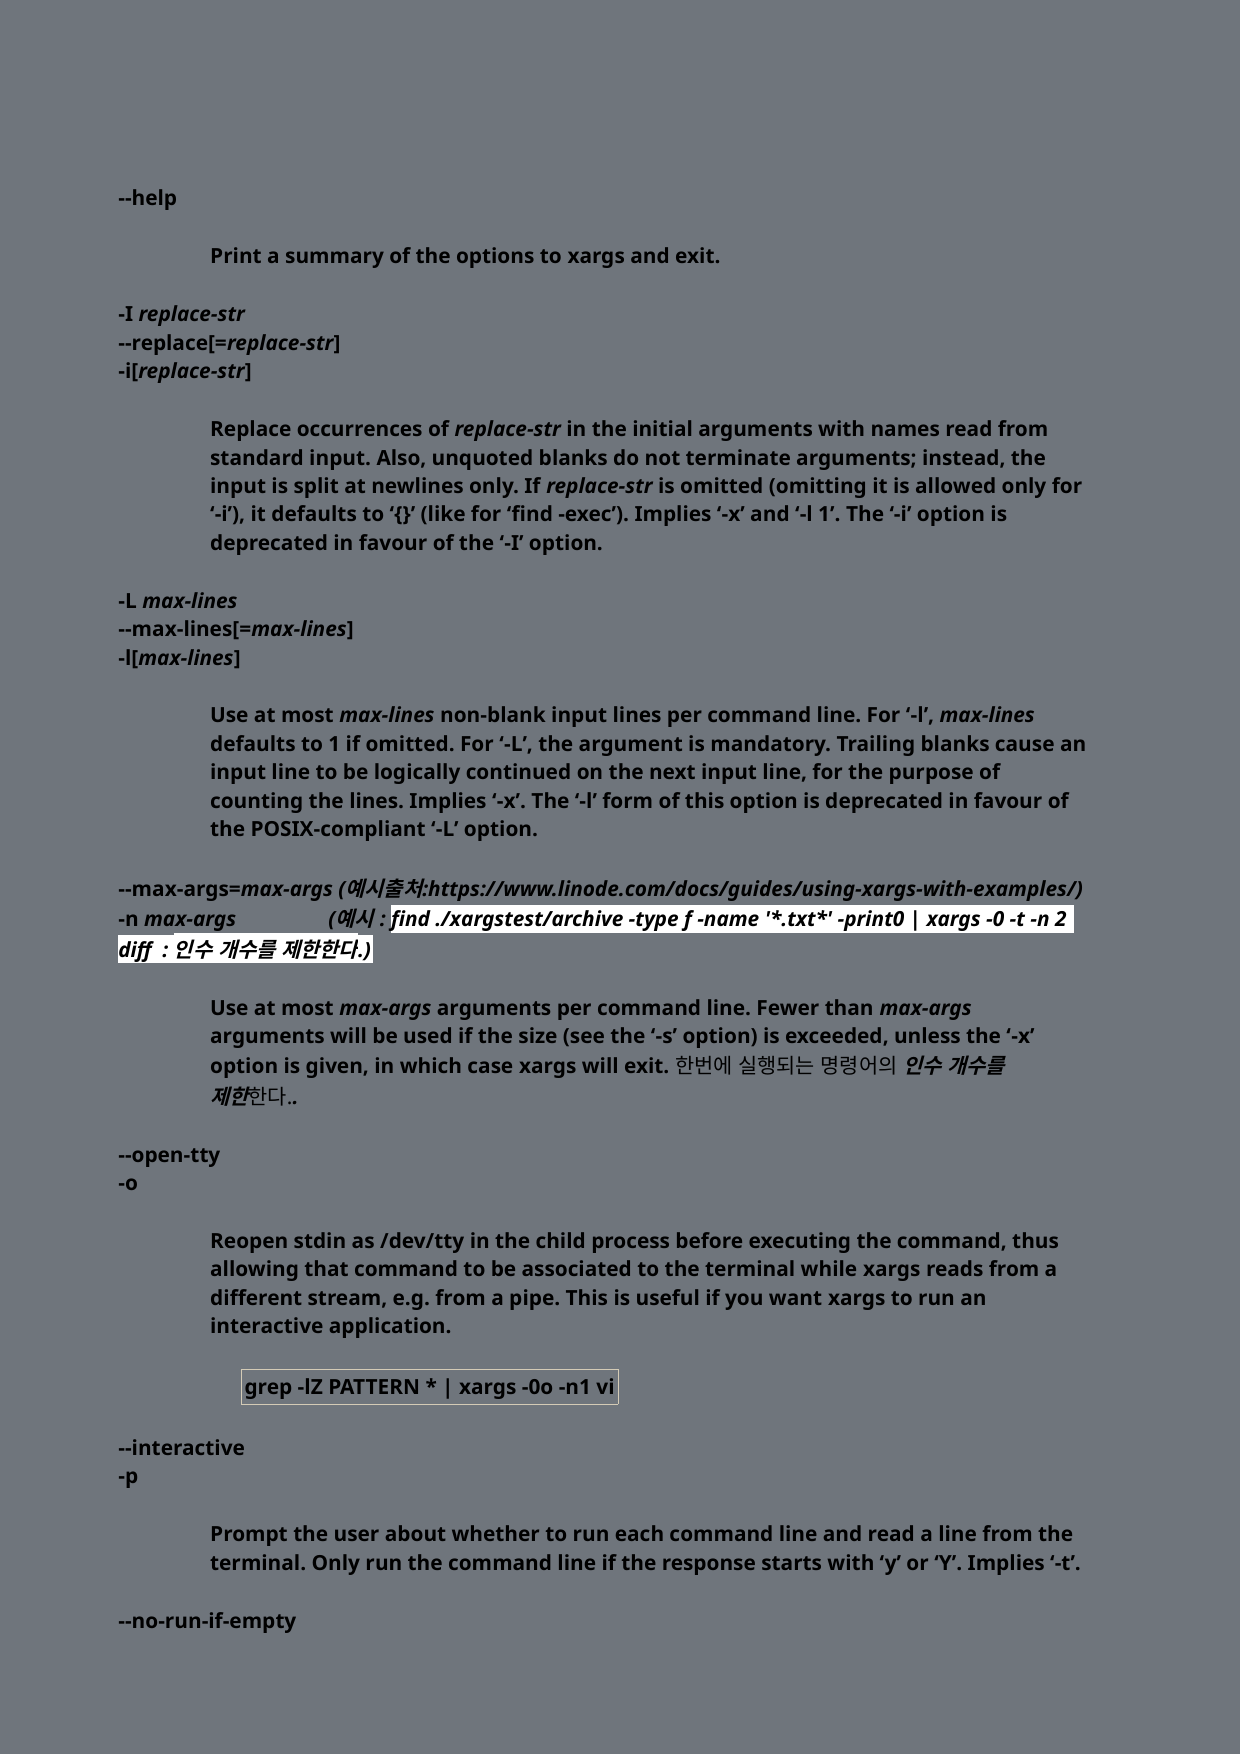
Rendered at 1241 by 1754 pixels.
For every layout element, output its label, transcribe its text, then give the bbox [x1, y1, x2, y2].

list Replace occurrences of replace-str in the initial arguments with names read from standard input. Also, unquoted blanks do not terminate arguments; instead, the input is split at newlines only. If replace-str is omitted (omitting it is allowed only for ‘-i’), it defaults to ‘{}’ (like for ‘find -exec’). Implies ‘-x’ and ‘-l 1’. The ‘-i’ option is deprecated in favour of the ‘-I’ option. [210, 414, 1089, 556]
list Use at most max-args arguments per command line. Fewer than max-args arguments will be used if the size (see the ‘-s’ option) is exceeded, unless the ‘-x’ option is given, in which case xargs will exit. 한번에 실행되는 명령어의 인수 개수를 제한한다.. [210, 993, 1089, 1110]
subtitle -i[replace-str] [118, 356, 1122, 385]
subtitle -I replace-str [118, 299, 1122, 328]
subtitle -l[max-lines] [118, 643, 1122, 671]
subtitle --max-args=max-args (예시출처:https://www.linode.com/docs/guides/using-xargs-with-examples/) [118, 872, 1122, 903]
list Use at most max-lines non-blank input lines per command line. For ‘-l’, max-lines defaults to 1 if omitted. For ‘-L’, the argument is mandatory. Trailing blanks cause an input line to be logically continued on the next input line, for the purpose of counting the lines. Implies ‘-x’. The ‘-l’ form of this option is deprecated in favour of the POSIX-compliant ‘-L’ option. [210, 701, 1089, 843]
subtitle -n max-args (예시 : find ./xargstest/archive -type f -name '*.txt*' -print0 | xargs -0 -t -n 2 diff : 인수 개수를 제한한다.) [118, 903, 1122, 963]
list Print a summary of the options to xargs and exit. [210, 241, 1089, 270]
text [619, 1369, 1089, 1404]
subtitle -L max-lines [118, 586, 1122, 614]
subtitle --max-lines[=max-lines] [118, 614, 1122, 643]
list Reopen stdin as /dev/tty in the child process before executing the command, thus allowing that command to be associated to the terminal while xargs reads from a different stream, e.g. from a pipe. This is useful if you want xargs to run an interactive application. [210, 1226, 1089, 1340]
subtitle -o [118, 1168, 1122, 1197]
subtitle --no-run-if-empty [118, 1606, 1122, 1634]
subtitle --open-tty [118, 1140, 1122, 1168]
subtitle --replace[=replace-str] [118, 328, 1122, 356]
list Prompt the user about whether to run each command line and read a line from the terminal. Only run the command line if the response starts with ‘y’ or ‘Y’. Implies ‘-t’. [210, 1519, 1089, 1576]
text grep -lZ PATTERN * | xargs -0o -n1 vi [242, 1370, 618, 1404]
subtitle -p [118, 1462, 1122, 1490]
subtitle --interactive [118, 1433, 1122, 1462]
subtitle --help [118, 183, 1122, 212]
